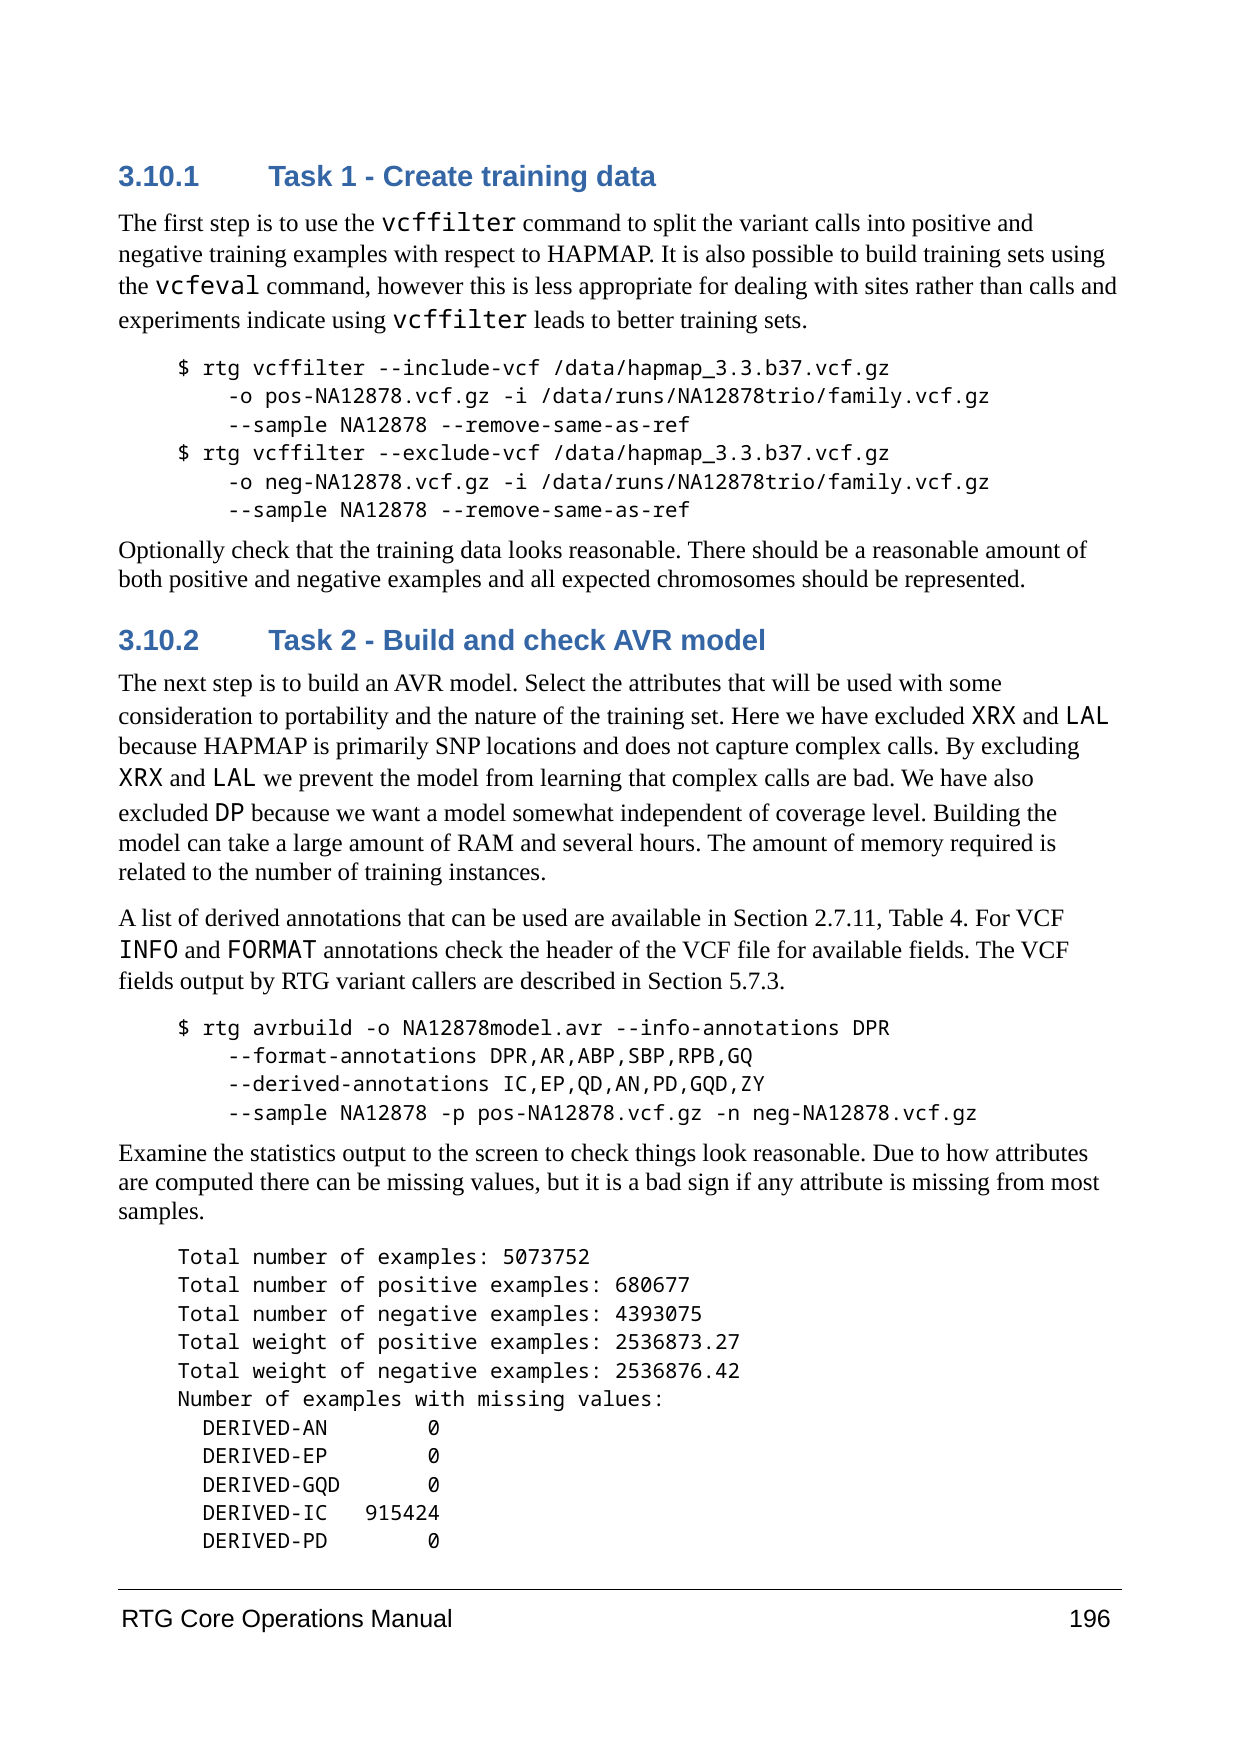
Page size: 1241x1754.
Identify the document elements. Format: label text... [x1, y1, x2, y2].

text $ rtg vcffilter --exclude-vcf /data/hapmap_3.3.b37.vcf.gz [177, 438, 1122, 467]
subtitle Task 1 - Create training data [118, 159, 1122, 192]
text Total number of examples: 5073752 [177, 1242, 1122, 1271]
text DERIVED-IC 915424 [177, 1498, 1122, 1527]
text DERIVED-AN 0 [177, 1413, 1122, 1441]
text Total number of positive examples: 680677 [177, 1271, 1122, 1299]
text DERIVED-GQD 0 [177, 1470, 1122, 1498]
text --format-annotations DPR,AR,ABP,SBP,RPB,GQ [177, 1041, 1122, 1069]
text -o pos-NA12878.vcf.gz -i /data/runs/NA12878trio/family.vcf.gz [177, 382, 1122, 410]
text --sample NA12878 --remove-same-as-ref [177, 495, 1122, 524]
text Number of examples with missing values: [177, 1384, 1122, 1413]
text $ rtg avrbuild -o NA12878model.avr --info-annotations DPR [177, 1013, 1122, 1041]
text --derived-annotations IC,EP,QD,AN,PD,GQD,ZY [177, 1069, 1122, 1098]
text Optionally check that the training data looks reasonable. There should be a reasonable amount of both positive and negative examples and all expected chromosomes should be represented. [118, 536, 1122, 593]
text The next step is to build an AVR model. Select the attributes that will be used with some consideration to portability and the nature of the training set. Here we have excluded XRX and LAL because HAPMAP is primarily SNP locations and does not capture complex calls. By excluding XRX and LAL we prevent the model from learning that complex calls are bad. We have also excluded DP because we want a model somewhat independent of coverage level. Building the model can take a large amount of RAM and several hours. The amount of memory required is related to the number of training instances. [118, 668, 1122, 886]
text --sample NA12878 --remove-same-as-ref [177, 410, 1122, 438]
text -o neg-NA12878.vcf.gz -i /data/runs/NA12878trio/family.vcf.gz [177, 467, 1122, 495]
text DERIVED-EP 0 [177, 1441, 1122, 1470]
text Total weight of negative examples: 2536876.42 [177, 1356, 1122, 1384]
text DERIVED-PD 0 [177, 1527, 1122, 1555]
text Total weight of positive examples: 2536873.27 [177, 1327, 1122, 1356]
text Total number of negative examples: 4393075 [177, 1299, 1122, 1327]
text Examine the statistics output to the screen to check things look reasonable. Due to how attributes are computed there can be missing values, but it is a bad sign if any attribute is missing from most samples. [118, 1138, 1122, 1224]
subtitle Task 2 - Build and check AVR model [118, 623, 1122, 656]
text The first step is to use the vcffilter command to split the variant calls into positive and negative training examples with respect to HAPMAP. It is also possible to build training sets using the vcfeval command, however this is less appropriate for dealing with sites rather than calls and experiments indicate using vcffilter leads to better training sets. [118, 204, 1122, 336]
text --sample NA12878 -p pos-NA12878.vcf.gz -n neg-NA12878.vcf.gz [177, 1098, 1122, 1126]
text A list of derived annotations that can be used are available in Section 2.7.11, Table 4. For VCF INFO and FORMAT annotations check the header of the VCF file for available fields. The VCF fields output by RTG variant callers are described in Section 5.7.3. [118, 903, 1122, 995]
text $ rtg vcffilter --include-vcf /data/hapmap_3.3.b37.vcf.gz [177, 353, 1122, 382]
